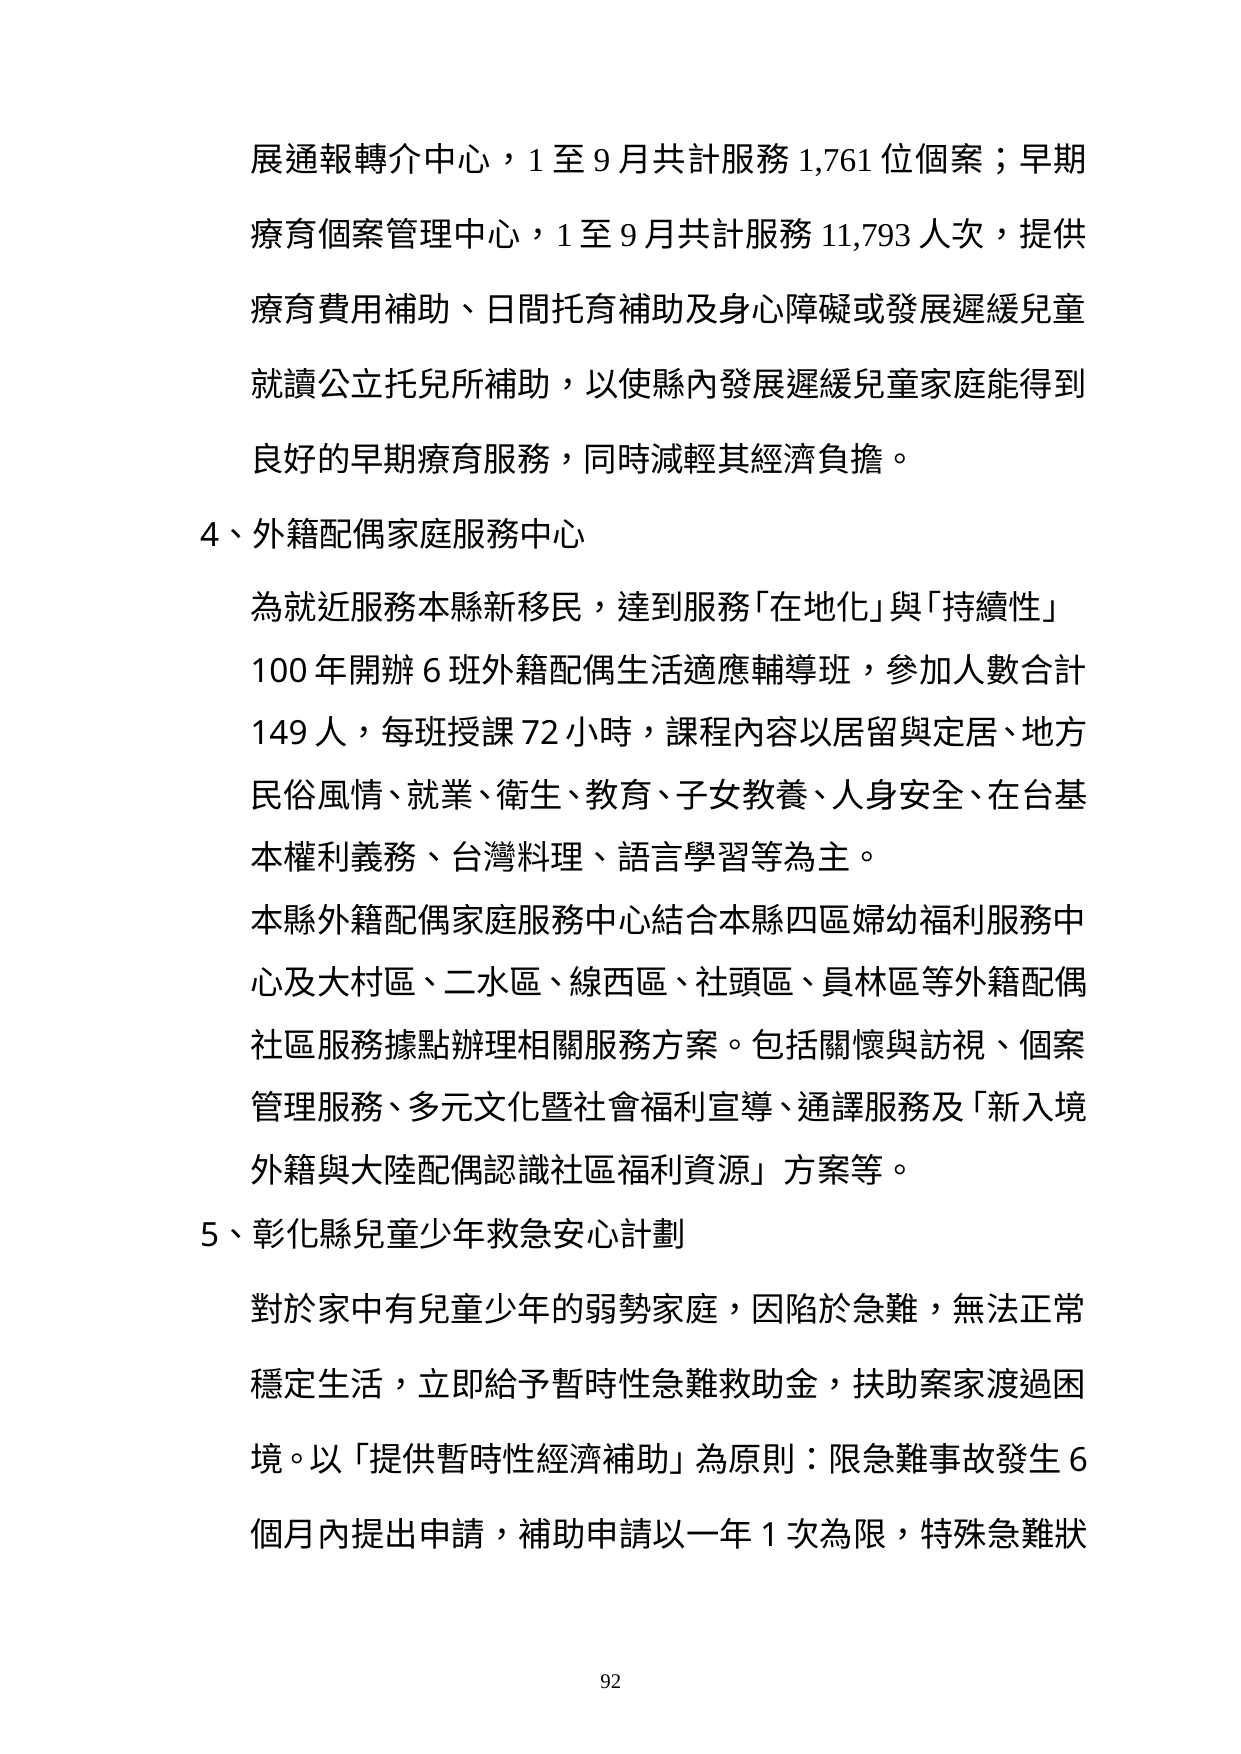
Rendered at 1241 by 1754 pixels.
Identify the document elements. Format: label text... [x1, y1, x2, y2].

text 為就近服務本縣新移民，達到服務「在地化」與「持續性」，100年開辦6班外籍配偶生活適應輔導班，參加人數合計149人，每班授課72小時，課程內容以居留與定居、地方民俗風情、就業、衛生、教育、子女教養、人身安全、在台基本權利義務、台灣料理、語言學習等為主。 [250, 570, 1087, 882]
text 展通報轉介中心，1至9月共計服務1,761位個案；早期療育個案管理中心，1至9月共計服務11,793人次，提供療育費用補助、日間托育補助及身心障礙或發展遲緩兒童就讀公立托兒所補助，以使縣內發展遲緩兒童家庭能得到良好的早期療育服務，同時減輕其經濟負擔。 [250, 120, 1087, 495]
text 本縣外籍配偶家庭服務中心結合本縣四區婦幼福利服務中心及大村區、二水區、線西區、社頭區、員林區等外籍配偶社區服務據點辦理相關服務方案。包括關懷與訪視、個案管理服務、多元文化暨社會福利宣導、通譯服務及「新入境外籍與大陸配偶認識社區福利資源」方案等。 [250, 882, 1087, 1195]
text 4、外籍配偶家庭服務中心 [150, 495, 1087, 570]
text 5、彰化縣兒童少年救急安心計劃 [150, 1195, 1087, 1270]
text 對於家中有兒童少年的弱勢家庭，因陷於急難，無法正常穩定生活，立即給予暫時性急難救助金，扶助案家渡過困境。以「提供暫時性經濟補助」為原則：限急難事故發生6個月內提出申請，補助申請以一年1次為限，特殊急難狀 [250, 1270, 1087, 1570]
